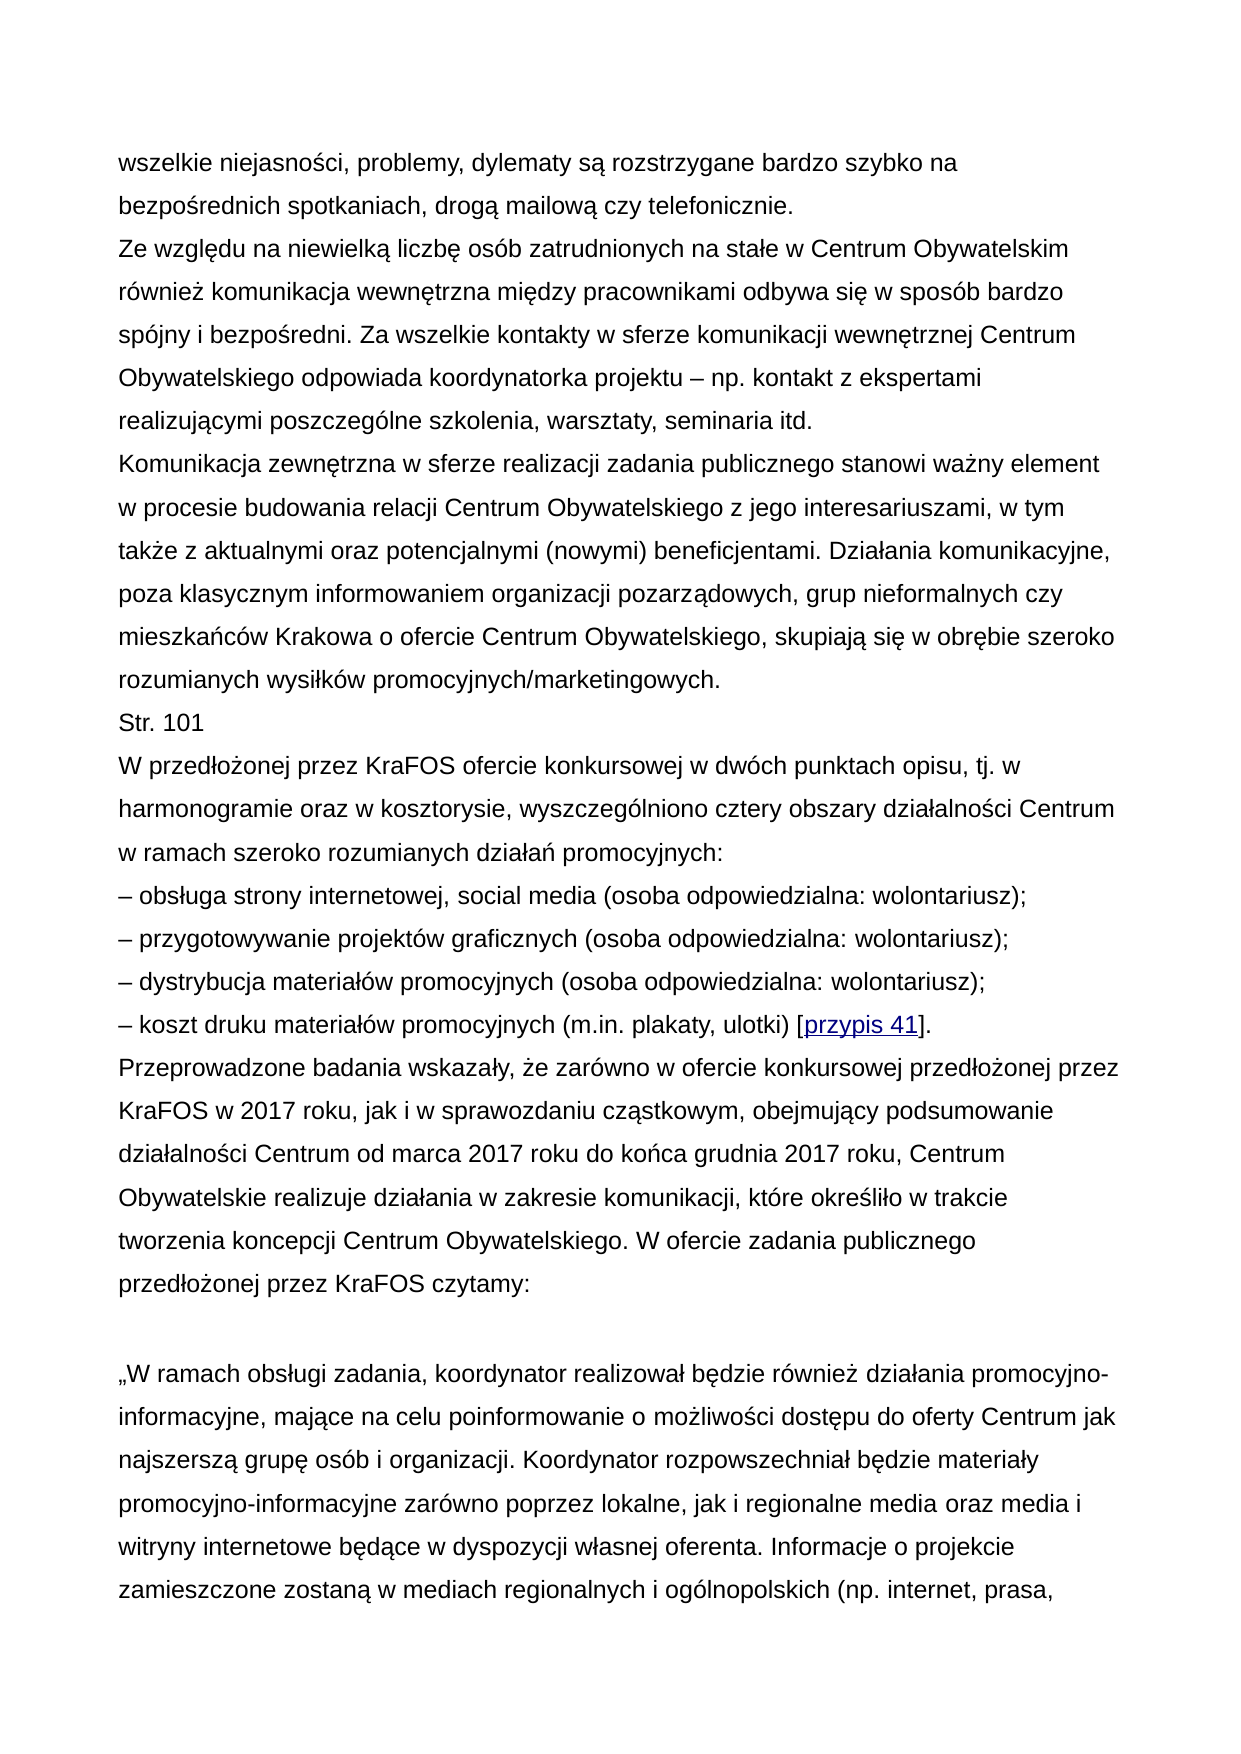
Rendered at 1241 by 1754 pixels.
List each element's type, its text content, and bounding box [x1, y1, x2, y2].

text Str. 101 [118, 708, 1122, 737]
text „W ramach obsługi zadania, koordynator realizował będzie również działania promocyjno-informacyjne, mające na celu poinformowanie o możliwości dostępu do oferty Centrum jak najszerszą grupę osób i organizacji. Koordynator rozpowszechniał będzie materiały promocyjno-informacyjne zarówno poprzez lokalne, jak i regionalne media oraz media i witryny internetowe będące w dyspozycji własnej oferenta. Informacje o projekcie zamieszczone zostaną w mediach regionalnych i ogólnopolskich (np. internet, prasa, [118, 1359, 1122, 1604]
text Przeprowadzone badania wskazały, że zarówno w ofercie konkursowej przedłożonej przez KraFOS w 2017 roku, jak i w sprawozdaniu cząstkowym, obejmujący podsumowanie działalności Centrum od marca 2017 roku do końca grudnia 2017 roku, Centrum Obywatelskie realizuje działania w zakresie komunikacji, które określiło w trakcie tworzenia koncepcji Centrum Obywatelskiego. W ofercie zadania publicznego przedłożonej przez KraFOS czytamy: [118, 1053, 1122, 1298]
text – obsługa strony internetowej, social media (osoba odpowiedzialna: wolontariusz); [118, 881, 1122, 909]
text – przygotowywanie projektów graficznych (osoba odpowiedzialna: wolontariusz); [118, 924, 1122, 953]
text – koszt druku materiałów promocyjnych (m.in. plakaty, ulotki) [przypis 41]. [118, 1010, 1122, 1039]
text W przedłożonej przez KraFOS ofercie konkursowej w dwóch punktach opisu, tj. w harmonogramie oraz w kosztorysie, wyszczególniono cztery obszary działalności Centrum w ramach szeroko rozumianych działań promocyjnych: [118, 751, 1122, 866]
text Ze względu na niewielką liczbę osób zatrudnionych na stałe w Centrum Obywatelskim również komunikacja wewnętrzna między pracownikami odbywa się w sposób bardzo spójny i bezpośredni. Za wszelkie kontakty w sferze komunikacji wewnętrznej Centrum Obywatelskiego odpowiada koordynatorka projektu – np. kontakt z ekspertami realizującymi poszczególne szkolenia, warsztaty, seminaria itd. [118, 234, 1122, 435]
text Komunikacja zewnętrzna w sferze realizacji zadania publicznego stanowi ważny element w procesie budowania relacji Centrum Obywatelskiego z jego interesariuszami, w tym także z aktualnymi oraz potencjalnymi (nowymi) beneficjentami. Działania komunikacyjne, poza klasycznym informowaniem organizacji pozarządowych, grup nieformalnych czy mieszkańców Krakowa o ofercie Centrum Obywatelskiego, skupiają się w obrębie szeroko rozumianych wysiłków promocyjnych/marketingowych. [118, 449, 1122, 694]
text wszelkie niejasności, problemy, dylematy są rozstrzygane bardzo szybko na bezpośrednich spotkaniach, drogą mailową czy telefonicznie. [118, 148, 1122, 219]
text – dystrybucja materiałów promocyjnych (osoba odpowiedzialna: wolontariusz); [118, 967, 1122, 996]
